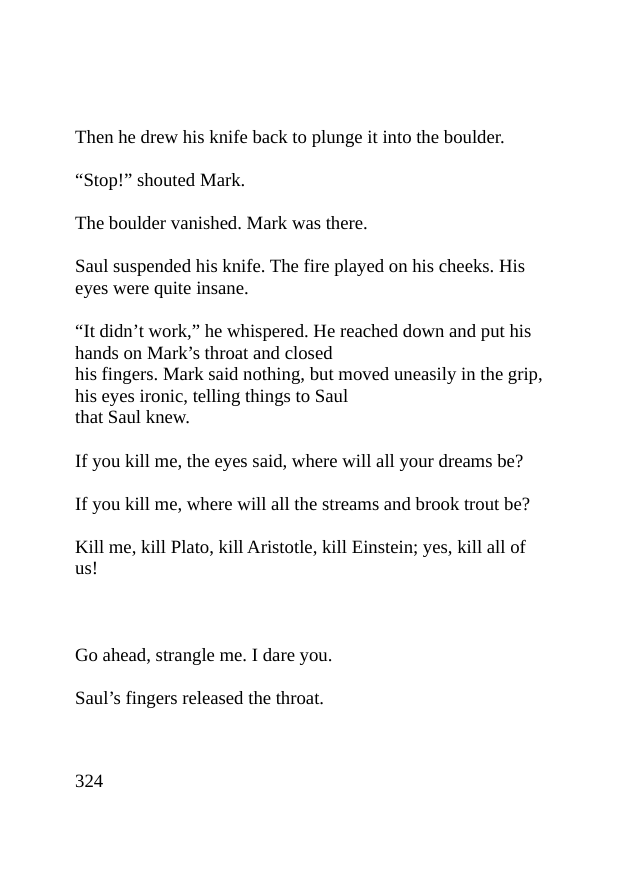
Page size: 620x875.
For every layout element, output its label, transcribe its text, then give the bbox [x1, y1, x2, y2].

text Then he drew his knife back to plunge it into the boulder. “Stop!” shouted Mark. The boulder vanished. Mark was there. Saul suspended his knife. The fire played on his cheeks. His eyes were quite insane. “It didn’t work,” he whispered. He reached down and put his hands on Mark’s throat and closed his fingers. Mark said nothing, but moved uneasily in the grip, his eyes ironic, telling things to Saul that Saul knew. If you kill me, the eyes said, where will all your dreams be? If you kill me, where will all the streams and brook trout be? Kill me, kill Plato, kill Aristotle, kill Einstein; yes, kill all of us! Go ahead, strangle me. I dare you. Saul’s fingers released the throat. [75, 126, 544, 730]
